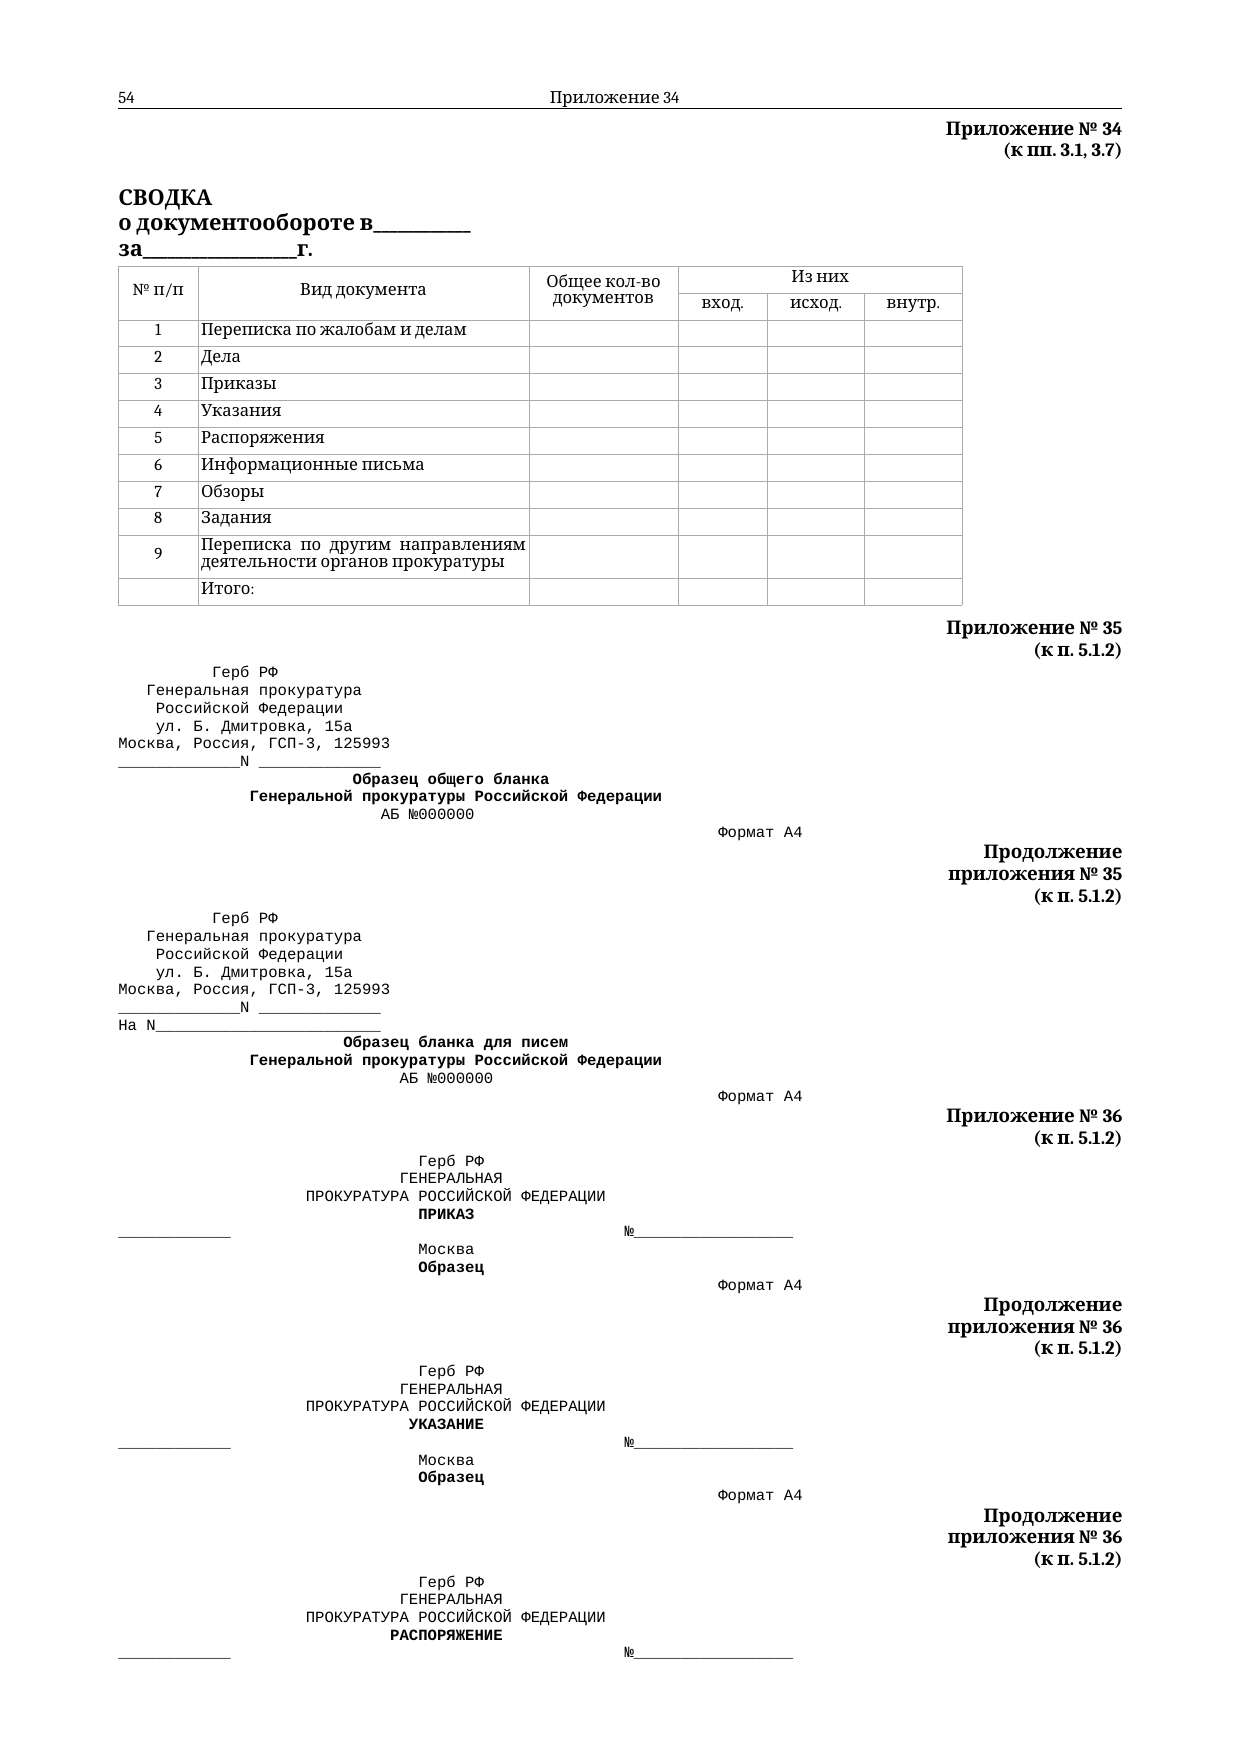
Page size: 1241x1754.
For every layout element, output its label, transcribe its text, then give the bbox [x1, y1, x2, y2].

table_cell [679, 428, 767, 454]
table_cell [530, 347, 678, 373]
table_cell [865, 401, 962, 427]
text Формат А4 [118, 1487, 1122, 1505]
table_cell [530, 374, 678, 400]
table_cell [768, 428, 864, 454]
table_cell Переписка по жалобам и делам [199, 321, 529, 346]
text ПРОКУРАТУРА РОССИЙСКОЙ ФЕДЕРАЦИИ [118, 1399, 1122, 1417]
table_cell [865, 428, 962, 454]
text Генеральная прокуратура [118, 683, 1122, 700]
text Москва [118, 1452, 1122, 1470]
table_cell [768, 536, 864, 578]
text Приложение № 36 (к п. 5.1.2) [118, 1106, 1122, 1149]
text Москва, Россия, ГСП-3, 125993 [118, 736, 1122, 753]
table_cell 9 [119, 536, 198, 578]
table_cell [865, 321, 962, 346]
table_cell [865, 482, 962, 508]
table_cell [768, 374, 864, 400]
text Герб РФ [118, 1574, 1122, 1592]
table_cell 1 [119, 321, 198, 346]
text Продолжение приложения № 36 (к п. 5.1.2) [118, 1505, 1122, 1570]
text Герб РФ [118, 665, 1122, 683]
text Образец бланка для писем [118, 1035, 1122, 1052]
table_cell исход. [768, 294, 864, 319]
table_cell [530, 536, 678, 578]
table_header № п/п [119, 267, 198, 319]
text Москва [118, 1241, 1122, 1259]
table_cell 8 [119, 509, 198, 534]
table_cell [530, 401, 678, 427]
text Образец [118, 1259, 1122, 1277]
text Москва, Россия, ГСП-3, 125993 [118, 982, 1122, 999]
text ГЕНЕРАЛЬНАЯ [118, 1592, 1122, 1609]
text АБ №000000 [118, 1070, 1122, 1088]
text Российской Федерации [118, 700, 1122, 718]
text Герб РФ [118, 1363, 1122, 1381]
text Формат А4 [118, 824, 1122, 842]
table_cell [679, 455, 767, 481]
table_cell [530, 509, 678, 534]
table_cell [530, 455, 678, 481]
table_cell 5 [119, 428, 198, 454]
text Российской Федерации [118, 946, 1122, 964]
text На N________________________ [118, 1017, 1122, 1035]
table_cell [768, 401, 864, 427]
text ____________ №_________________ [118, 1434, 1122, 1452]
table_cell [768, 482, 864, 508]
text Приложение № 34 (к пп. 3.1, 3.7) [118, 118, 1122, 161]
text Продолжение приложения № 35 (к п. 5.1.2) [118, 842, 1122, 907]
table_cell [768, 509, 864, 534]
table_cell Задания [199, 509, 529, 534]
text Продолжение приложения № 36 (к п. 5.1.2) [118, 1294, 1122, 1359]
text Формат А4 [118, 1277, 1122, 1294]
table_cell Обзоры [199, 482, 529, 508]
table_cell [530, 579, 678, 605]
table_cell [865, 455, 962, 481]
table_cell 3 [119, 374, 198, 400]
table_cell Информационные письма [199, 455, 529, 481]
table_cell [679, 321, 767, 346]
text Герб РФ [118, 1153, 1122, 1171]
text Образец общего бланка [118, 771, 1122, 789]
table_cell [679, 482, 767, 508]
table_cell [768, 321, 864, 346]
table_cell [865, 374, 962, 400]
table_cell [530, 321, 678, 346]
table_cell [865, 509, 962, 534]
text РАСПОРЯЖЕНИЕ [118, 1627, 1122, 1645]
table_cell [530, 428, 678, 454]
table_cell [768, 579, 864, 605]
text ул. Б. Дмитровка, 15а [118, 718, 1122, 736]
table_cell [679, 347, 767, 373]
table_cell [865, 579, 962, 605]
table_cell вход. [679, 294, 767, 319]
subtitle СВОДКА о документообороте в____________ за___________________г. [118, 186, 1122, 262]
text _____________N _____________ [118, 999, 1122, 1017]
text Генеральной прокуратуры Российской Федерации [118, 789, 1122, 807]
table_cell [865, 536, 962, 578]
table_cell [679, 374, 767, 400]
table_cell Итого: [199, 579, 529, 605]
text ____________ №_________________ [118, 1224, 1122, 1241]
table_cell внутр. [865, 294, 962, 319]
table_cell [679, 536, 767, 578]
text ул. Б. Дмитровка, 15а [118, 964, 1122, 982]
table_cell Приказы [199, 374, 529, 400]
text ПРОКУРАТУРА РОССИЙСКОЙ ФЕДЕРАЦИИ [118, 1609, 1122, 1627]
table_cell [679, 401, 767, 427]
table_cell Дела [199, 347, 529, 373]
table_cell [768, 347, 864, 373]
text ПРИКАЗ [118, 1206, 1122, 1224]
table_header Вид документа [199, 267, 529, 319]
table_cell Указания [199, 401, 529, 427]
table_cell Распоряжения [199, 428, 529, 454]
table_cell [530, 482, 678, 508]
text ПРОКУРАТУРА РОССИЙСКОЙ ФЕДЕРАЦИИ [118, 1188, 1122, 1206]
text АБ №000000 [118, 807, 1122, 824]
text _____________N _____________ [118, 753, 1122, 771]
text ГЕНЕРАЛЬНАЯ [118, 1381, 1122, 1399]
text ГЕНЕРАЛЬНАЯ [118, 1171, 1122, 1188]
text УКАЗАНИЕ [118, 1417, 1122, 1434]
table_cell [679, 579, 767, 605]
table_cell 7 [119, 482, 198, 508]
table_cell [865, 347, 962, 373]
text Приложение № 35 (к п. 5.1.2) [118, 618, 1122, 661]
text Образец [118, 1470, 1122, 1487]
text Формат А4 [118, 1088, 1122, 1106]
text Герб РФ [118, 911, 1122, 928]
table_cell 2 [119, 347, 198, 373]
text Генеральной прокуратуры Российской Федерации [118, 1052, 1122, 1070]
table_cell [768, 455, 864, 481]
table_cell 4 [119, 401, 198, 427]
table_header Из них [679, 267, 962, 293]
text ____________ №_________________ [118, 1645, 1122, 1662]
table_cell Переписка по другим направлениям деятельности органов прокуратуры [199, 536, 529, 578]
table_cell [119, 579, 198, 605]
text Генеральная прокуратура [118, 928, 1122, 946]
table_cell [679, 509, 767, 534]
table_header Общее кол-во документов [530, 267, 678, 319]
table_cell 6 [119, 455, 198, 481]
